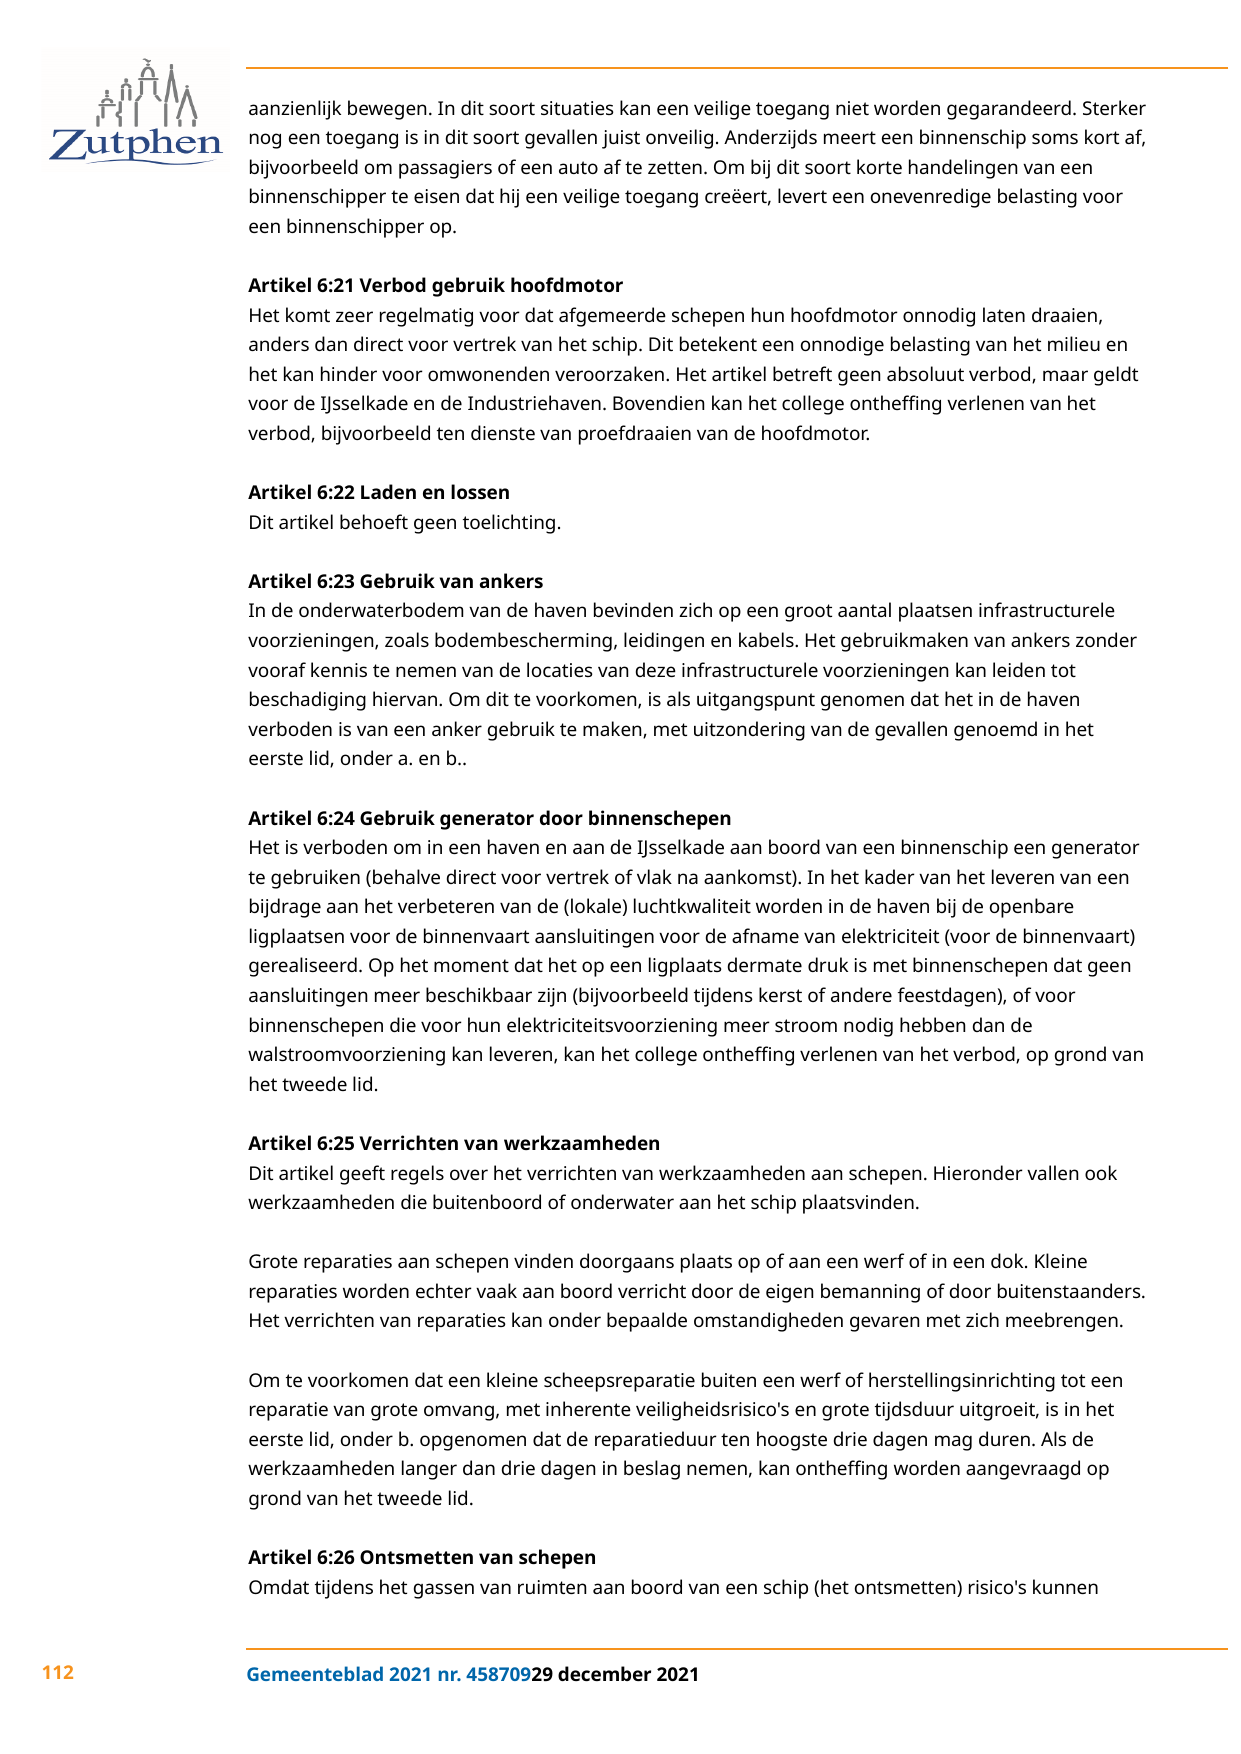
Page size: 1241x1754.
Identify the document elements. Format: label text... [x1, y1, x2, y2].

text Artikel 6:24 Gebruik generator door binnenschepen [248, 805, 1152, 831]
text Omdat tijdens het gassen van ruimten aan boord van een schip (het ontsmetten) risico's kunnen [248, 1574, 1152, 1600]
text Om te voorkomen dat een kleine scheepsreparatie buiten een werf of herstellingsinrichting tot een reparatie van grote omvang, met inherente veiligheidsrisico's en grote tijdsduur uitgroeit, is in het eerste lid, onder b. opgenomen dat de reparatieduur ten hoogste drie dagen mag duren. Als de werkzaamheden langer dan drie dagen in beslag nemen, kan ontheffing worden aangevraagd op grond van het tweede lid. [248, 1367, 1152, 1511]
text Dit artikel behoeft geen toelichting. [248, 509, 1152, 535]
text Artikel 6:26 Ontsmetten van schepen [248, 1544, 1152, 1570]
text Artikel 6:21 Verbod gebruik hoofdmotor [248, 272, 1152, 298]
text Artikel 6:23 Gebruik van ankers [248, 568, 1152, 594]
text Het is verboden om in een haven en aan de IJsselkade aan boord van een binnenschip een generator te gebruiken (behalve direct voor vertrek of vlak na aankomst). In het kader van het leveren van een bijdrage aan het verbeteren van de (lokale) luchtkwaliteit worden in de haven bij de openbare ligplaatsen voor de binnenvaart aansluitingen voor de afname van elektriciteit (voor de binnenvaart) gerealiseerd. Op het moment dat het op een ligplaats dermate druk is met binnenschepen dat geen aansluitingen meer beschikbaar zijn (bijvoorbeeld tijdens kerst of andere feestdagen), of voor binnenschepen die voor hun elektriciteitsvoorziening meer stroom nodig hebben dan de walstroomvoorziening kan leveren, kan het college ontheffing verlenen van het verbod, op grond van het tweede lid. [248, 834, 1152, 1097]
text Het komt zeer regelmatig voor dat afgemeerde schepen hun hoofdmotor onnodig laten draaien, anders dan direct voor vertrek van het schip. Dit betekent een onnodige belasting van het milieu en het kan hinder voor omwonenden veroorzaken. Het artikel betreft geen absoluut verbod, maar geldt voor de IJsselkade en de Industriehaven. Bovendien kan het college ontheffing verlenen van het verbod, bijvoorbeeld ten dienste van proefdraaien van de hoofdmotor. [248, 302, 1152, 446]
text Grote reparaties aan schepen vinden doorgaans plaats op of aan een werf of in een dok. Kleine reparaties worden echter vaak aan boord verricht door de eigen bemanning of door buitenstaanders. Het verrichten van reparaties kan onder bepaalde omstandigheden gevaren met zich meebrengen. [248, 1248, 1152, 1333]
text Artikel 6:25 Verrichten van werkzaamheden [248, 1130, 1152, 1156]
text In de onderwaterbodem van de haven bevinden zich op een groot aantal plaatsen infrastructurele voorzieningen, zoals bodembescherming, leidingen en kabels. Het gebruikmaken van ankers zonder vooraf kennis te nemen van de locaties van deze infrastructurele voorzieningen kan leiden tot beschadiging hiervan. Om dit te voorkomen, is als uitgangspunt genomen dat het in de haven verboden is van een anker gebruik te maken, met uitzondering van de gevallen genoemd in het eerste lid, onder a. en b.. [248, 598, 1152, 771]
text Dit artikel geeft regels over het verrichten van werkzaamheden aan schepen. Hieronder vallen ook werkzaamheden die buitenboord of onderwater aan het schip plaatsvinden. [248, 1160, 1152, 1215]
picture [41, 47, 231, 172]
text aanzienlijk bewegen. In dit soort situaties kan een veilige toegang niet worden gegarandeerd. Sterker nog een toegang is in dit soort gevallen juist onveilig. Anderzijds meert een binnenschip soms kort af, bijvoorbeeld om passagiers of een auto af te zetten. Om bij dit soort korte handelingen van een binnenschipper te eisen dat hij een veilige toegang creëert, levert een onevenredige belasting voor een binnenschipper op. [248, 95, 1152, 239]
text Artikel 6:22 Laden en lossen [248, 479, 1152, 505]
